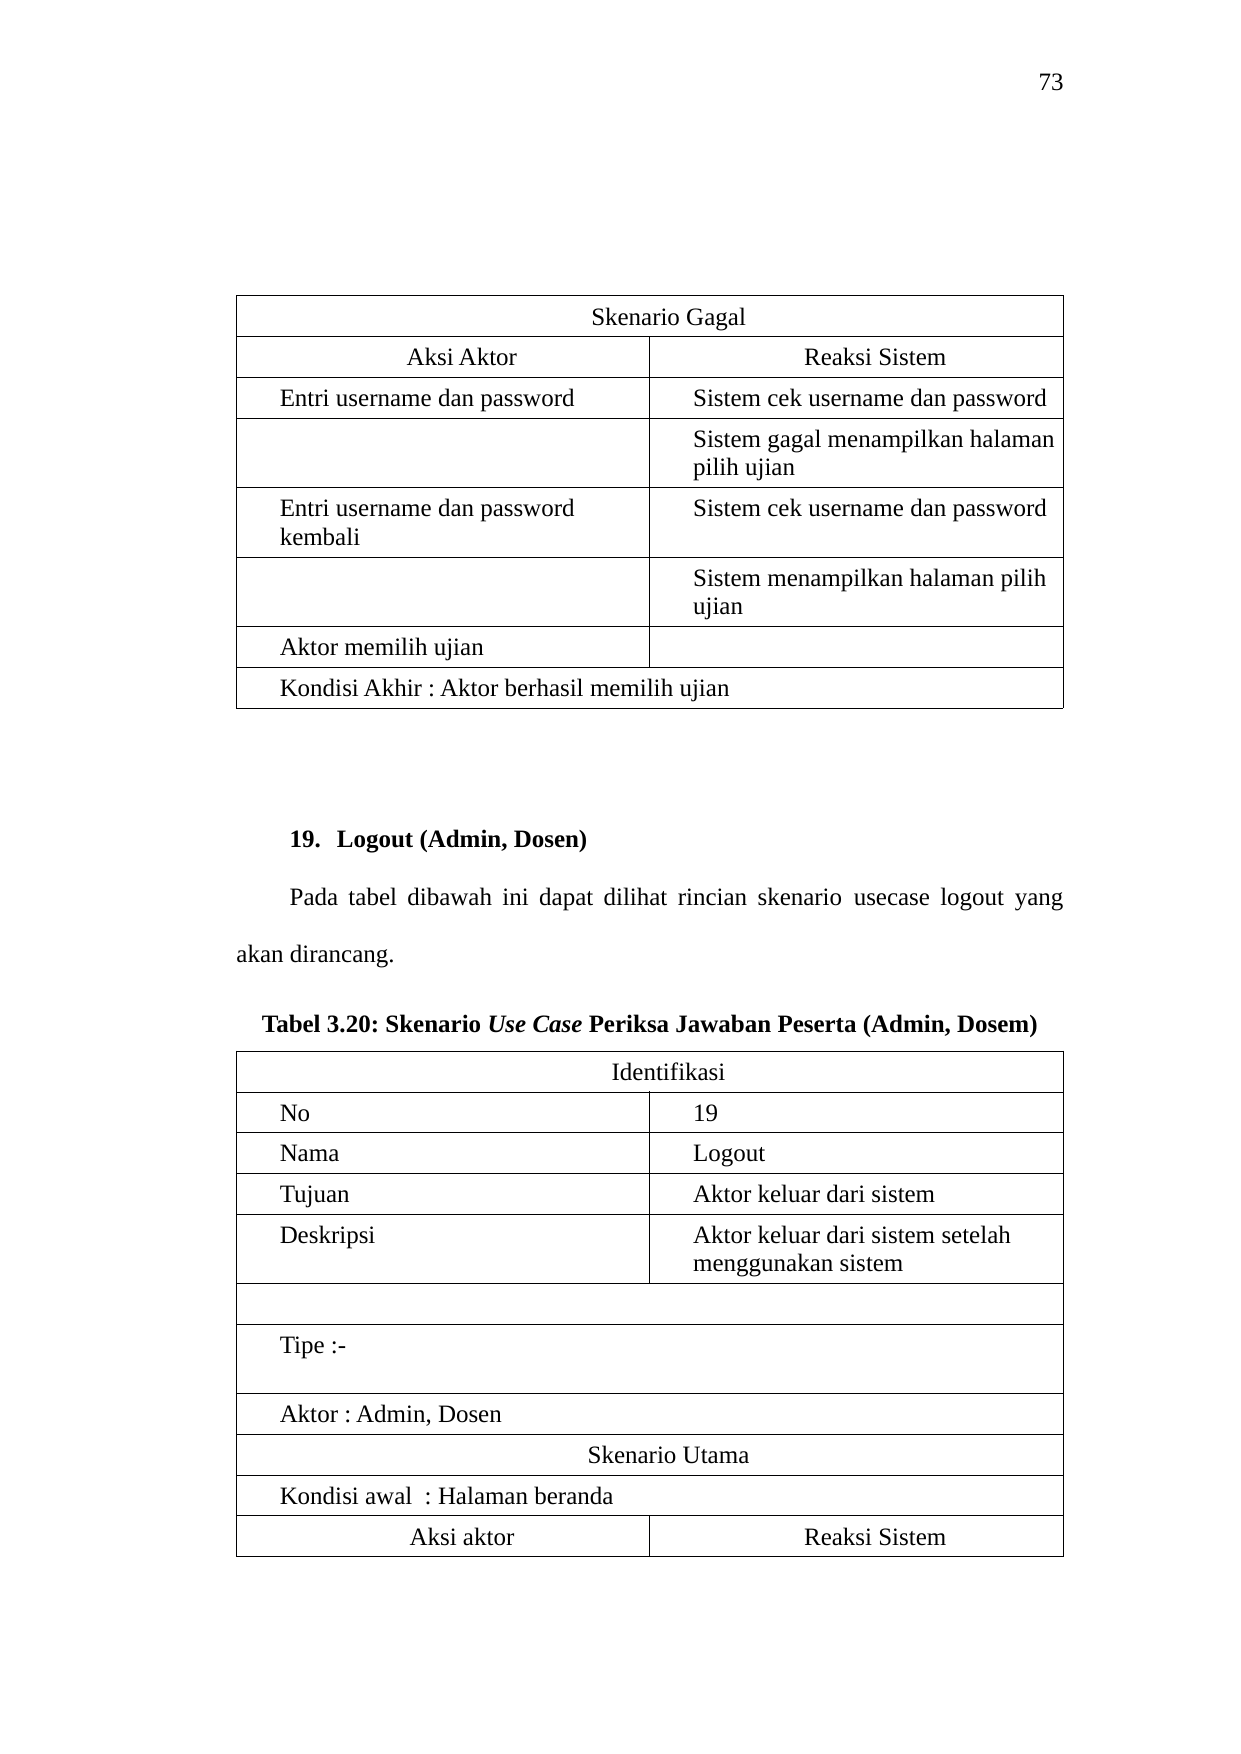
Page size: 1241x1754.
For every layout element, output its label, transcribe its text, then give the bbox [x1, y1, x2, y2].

table_cell No [237, 1093, 649, 1132]
table_header Identifikasi [237, 1052, 1063, 1091]
table_cell Aktor : Admin, Dosen [237, 1394, 1063, 1434]
table_cell Aktor memilih ujian [237, 627, 649, 667]
table_cell Skenario Gagal [237, 296, 1063, 336]
table_cell Deskripsi [237, 1215, 649, 1283]
table_cell [237, 558, 649, 626]
table_cell Aktor keluar dari sistem setelah menggunakan sistem [650, 1215, 1063, 1283]
table_cell Aksi aktor [237, 1516, 649, 1556]
text Pada tabel dibawah ini dapat dilihat rincian skenario usecase logout yang akan dirancang. [236, 882, 1063, 968]
text Tabel 3.20: Skenario Use Case Periksa Jawaban Peserta (Admin, Dosem) [236, 1009, 1063, 1038]
table_cell Tujuan [237, 1174, 649, 1213]
table_cell [237, 1284, 1063, 1324]
table_cell Logout [650, 1133, 1063, 1173]
table_cell [650, 627, 1063, 667]
list Logout (Admin, Dosen) [289, 824, 1063, 853]
table_cell Reaksi Sistem [650, 337, 1063, 377]
table_cell Aksi Aktor [237, 337, 649, 377]
table_cell Nama [237, 1133, 649, 1173]
table_cell Skenario Utama [237, 1435, 1063, 1475]
table_cell Kondisi awal : Halaman beranda [237, 1476, 1063, 1515]
table_cell Entri username dan password [237, 378, 649, 417]
table_cell Reaksi Sistem [650, 1516, 1063, 1556]
table_cell [237, 419, 649, 487]
table_cell 19 [650, 1093, 1063, 1132]
table_cell Sistem gagal menampilkan halaman pilih ujian [650, 419, 1063, 487]
table_cell Sistem cek username dan password [650, 378, 1063, 417]
table_cell Kondisi Akhir : Aktor berhasil memilih ujian [237, 668, 1063, 707]
table_cell Entri username dan password kembali [237, 488, 649, 556]
table_cell Sistem cek username dan password [650, 488, 1063, 556]
table_cell Sistem menampilkan halaman pilih ujian [650, 558, 1063, 626]
table_cell Tipe :- [237, 1325, 1063, 1393]
table_cell Aktor keluar dari sistem [650, 1174, 1063, 1213]
